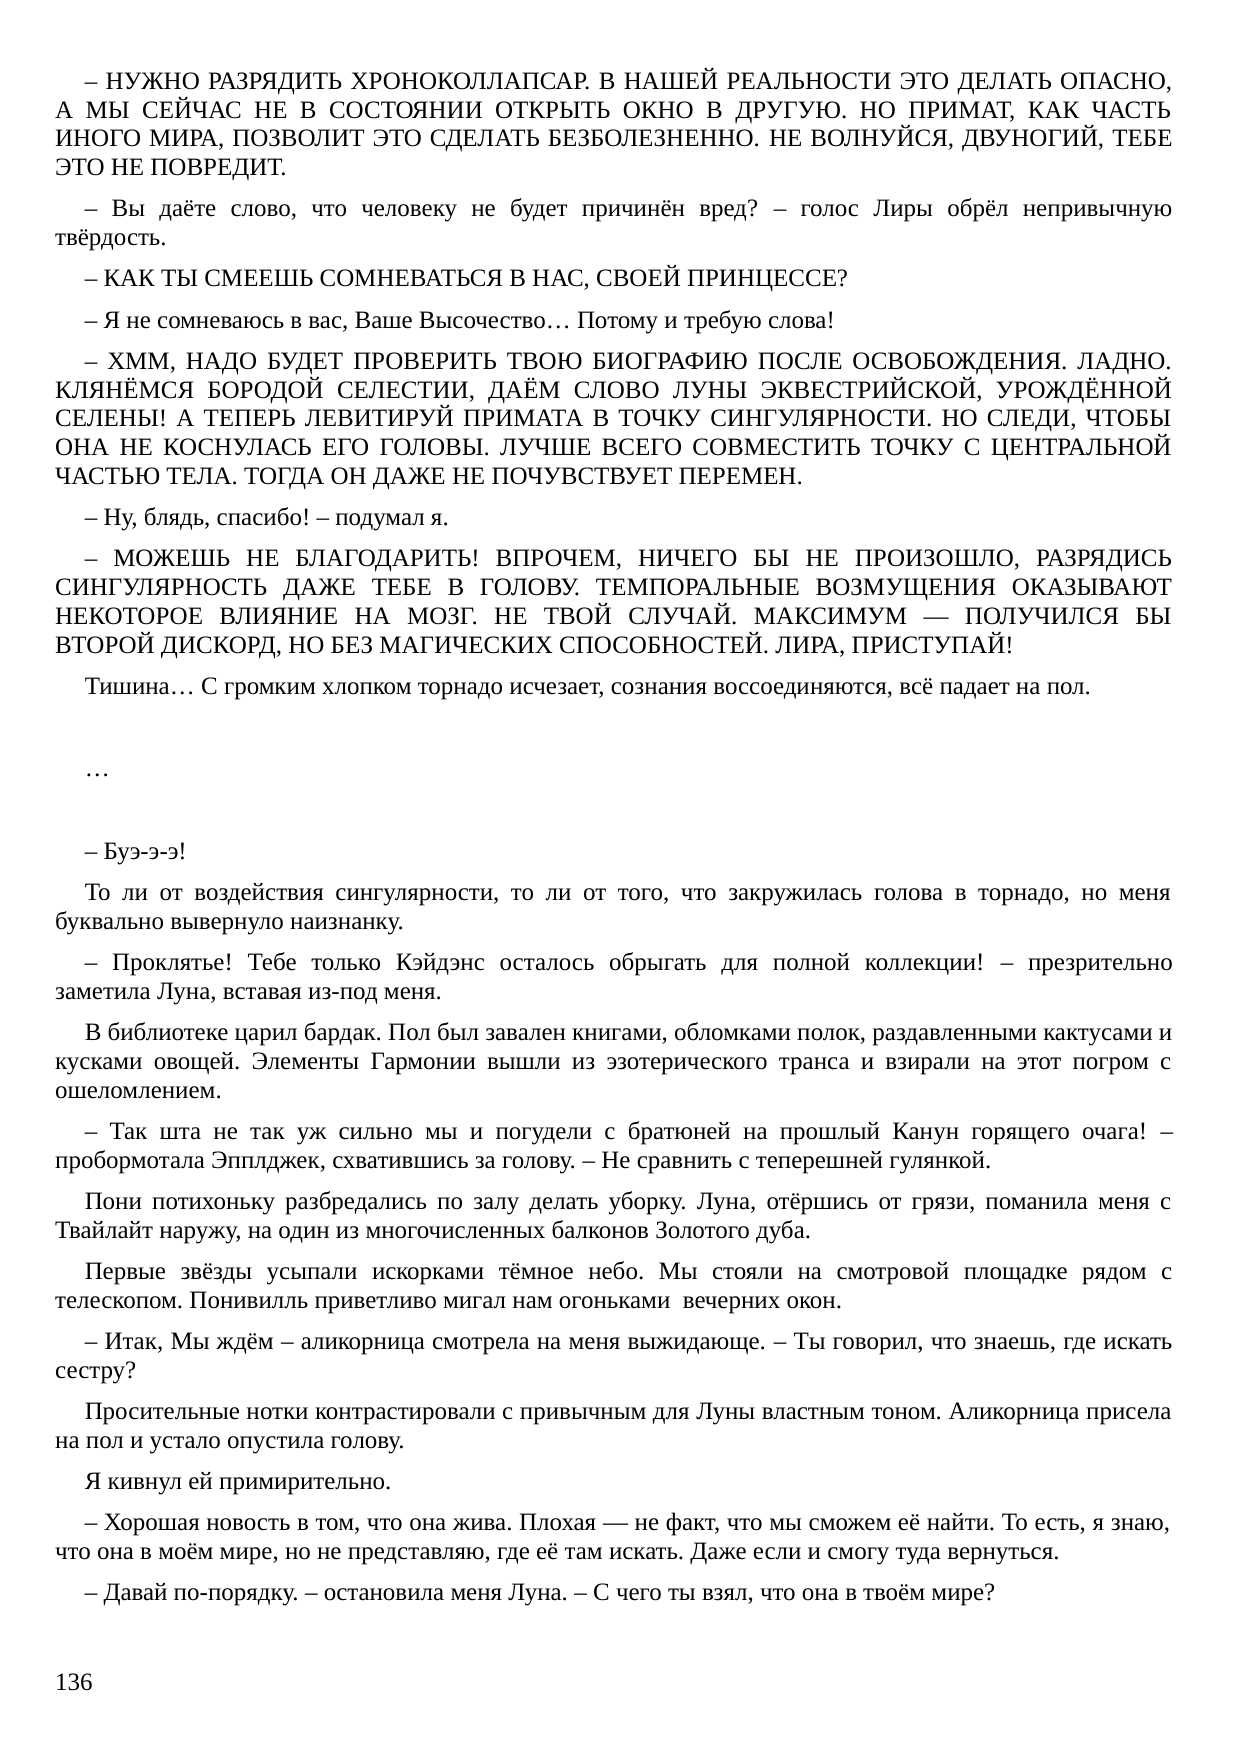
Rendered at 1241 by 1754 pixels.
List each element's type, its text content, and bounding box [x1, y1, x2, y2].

text Первые звёзды усыпали искорками тёмное небо. Мы стояли на смотровой площадке рядом с телескопом. Понивилль приветливо мигал нам огоньками вечерних окон. [55, 1256, 1173, 1313]
text – Хорошая новость в том, что она жива. Плохая — не факт, что мы сможем её найти. То есть, я знаю, что она в моём мире, но не представляю, где её там искать. Даже если и смогу туда вернуться. [55, 1507, 1173, 1565]
text В библиотеке царил бардак. Пол был завален книгами, обломками полок, раздавленными кактусами и кусками овощей. Элементы Гармонии вышли из эзотерического транса и взирали на этот погром с ошеломлением. [55, 1017, 1173, 1103]
text То ли от воздействия сингулярности, то ли от того, что закружилась голова в торнадо, но меня буквально вывернуло наизнанку. [55, 877, 1173, 935]
text … [55, 753, 1173, 782]
text Пони потихоньку разбредались по залу делать уборку. Луна, отёршись от грязи, поманила меня с Твайлайт наружу, на один из многочисленных балконов Золотого дуба. [55, 1186, 1173, 1243]
text Я кивнул ей примирительно. [55, 1466, 1173, 1495]
text – Итак, Мы ждём – аликорница смотрела на меня выжидающе. – Ты говорил, что знаешь, где искать сестру? [55, 1326, 1173, 1383]
text – НУЖНО РАЗРЯДИТЬ ХРОНОКОЛЛАПСАР. В НАШЕЙ РЕАЛЬНОСТИ ЭТО ДЕЛАТЬ ОПАСНО, А МЫ СЕЙЧАС НЕ В СОСТОЯНИИ ОТКРЫТЬ ОКНО В ДРУГУЮ. НО ПРИМАТ, КАК ЧАСТЬ ИНОГО МИРА, ПОЗВОЛИТ ЭТО СДЕЛАТЬ БЕЗБОЛЕЗНЕННО. НЕ ВОЛНУЙСЯ, ДВУНОГИЙ, ТЕБЕ ЭТО НЕ ПОВРЕДИТ. [55, 66, 1173, 181]
text – Буэ-э-э! [55, 836, 1173, 865]
text – Проклятье! Тебе только Кэйдэнс осталось обрыгать для полной коллекции! – презрительно заметила Луна, вставая из-под меня. [55, 947, 1173, 1005]
text – Давай по-порядку. – остановила меня Луна. – С чего ты взял, что она в твоём мире? [55, 1577, 1173, 1606]
text – Ну, блядь, спасибо! – подумал я. [55, 502, 1173, 531]
text Просительные нотки контрастировали с привычным для Луны властным тоном. Аликорница присела на пол и устало опустила голову. [55, 1396, 1173, 1453]
text – Так шта не так уж сильно мы и погудели с братюней на прошлый Канун горящего очага! – пробормотала Эпплджек, схватившись за голову. – Не сравнить с теперешней гулянкой. [55, 1116, 1173, 1173]
text – ХММ, НАДО БУДЕТ ПРОВЕРИТЬ ТВОЮ БИОГРАФИЮ ПОСЛЕ ОСВОБОЖДЕНИЯ. ЛАДНО. КЛЯНЁМСЯ БОРОДОЙ СЕЛЕСТИИ, ДАЁМ СЛОВО ЛУНЫ ЭКВЕСТРИЙСКОЙ, УРОЖДЁННОЙ СЕЛЕНЫ! А ТЕПЕРЬ ЛЕВИТИРУЙ ПРИМАТА В ТОЧКУ СИНГУЛЯРНОСТИ. НО СЛЕДИ, ЧТОБЫ ОНА НЕ КОСНУЛАСЬ ЕГО ГОЛОВЫ. ЛУЧШЕ ВСЕГО СОВМЕСТИТЬ ТОЧКУ С ЦЕНТРАЛЬНОЙ ЧАСТЬЮ ТЕЛА. ТОГДА ОН ДАЖЕ НЕ ПОЧУВСТВУЕТ ПЕРЕМЕН. [55, 346, 1173, 490]
text – Вы даёте слово, что человеку не будет причинён вред? – голос Лиры обрёл непривычную твёрдость. [55, 193, 1173, 251]
text – Я не сомневаюсь в вас, Ваше Высочество… Потому и требую слова! [55, 305, 1173, 333]
text Тишина… С громким хлопком торнадо исчезает, сознания воссоединяются, всё падает на пол. [55, 671, 1173, 700]
text – МОЖЕШЬ НЕ БЛАГОДАРИТЬ! ВПРОЧЕМ, НИЧЕГО БЫ НЕ ПРОИЗОШЛО, РАЗРЯДИСЬ СИНГУЛЯРНОСТЬ ДАЖЕ ТЕБЕ В ГОЛОВУ. ТЕМПОРАЛЬНЫЕ ВОЗМУЩЕНИЯ ОКАЗЫВАЮТ НЕКОТОРОЕ ВЛИЯНИЕ НА МОЗГ. НЕ ТВОЙ СЛУЧАЙ. МАКСИМУМ — ПОЛУЧИЛСЯ БЫ ВТОРОЙ ДИСКОРД, НО БЕЗ МАГИЧЕСКИХ СПОСОБНОСТЕЙ. ЛИРА, ПРИСТУПАЙ! [55, 543, 1173, 658]
text – КАК ТЫ СМЕЕШЬ СОМНЕВАТЬСЯ В НАС, СВОЕЙ ПРИНЦЕССЕ? [55, 263, 1173, 292]
